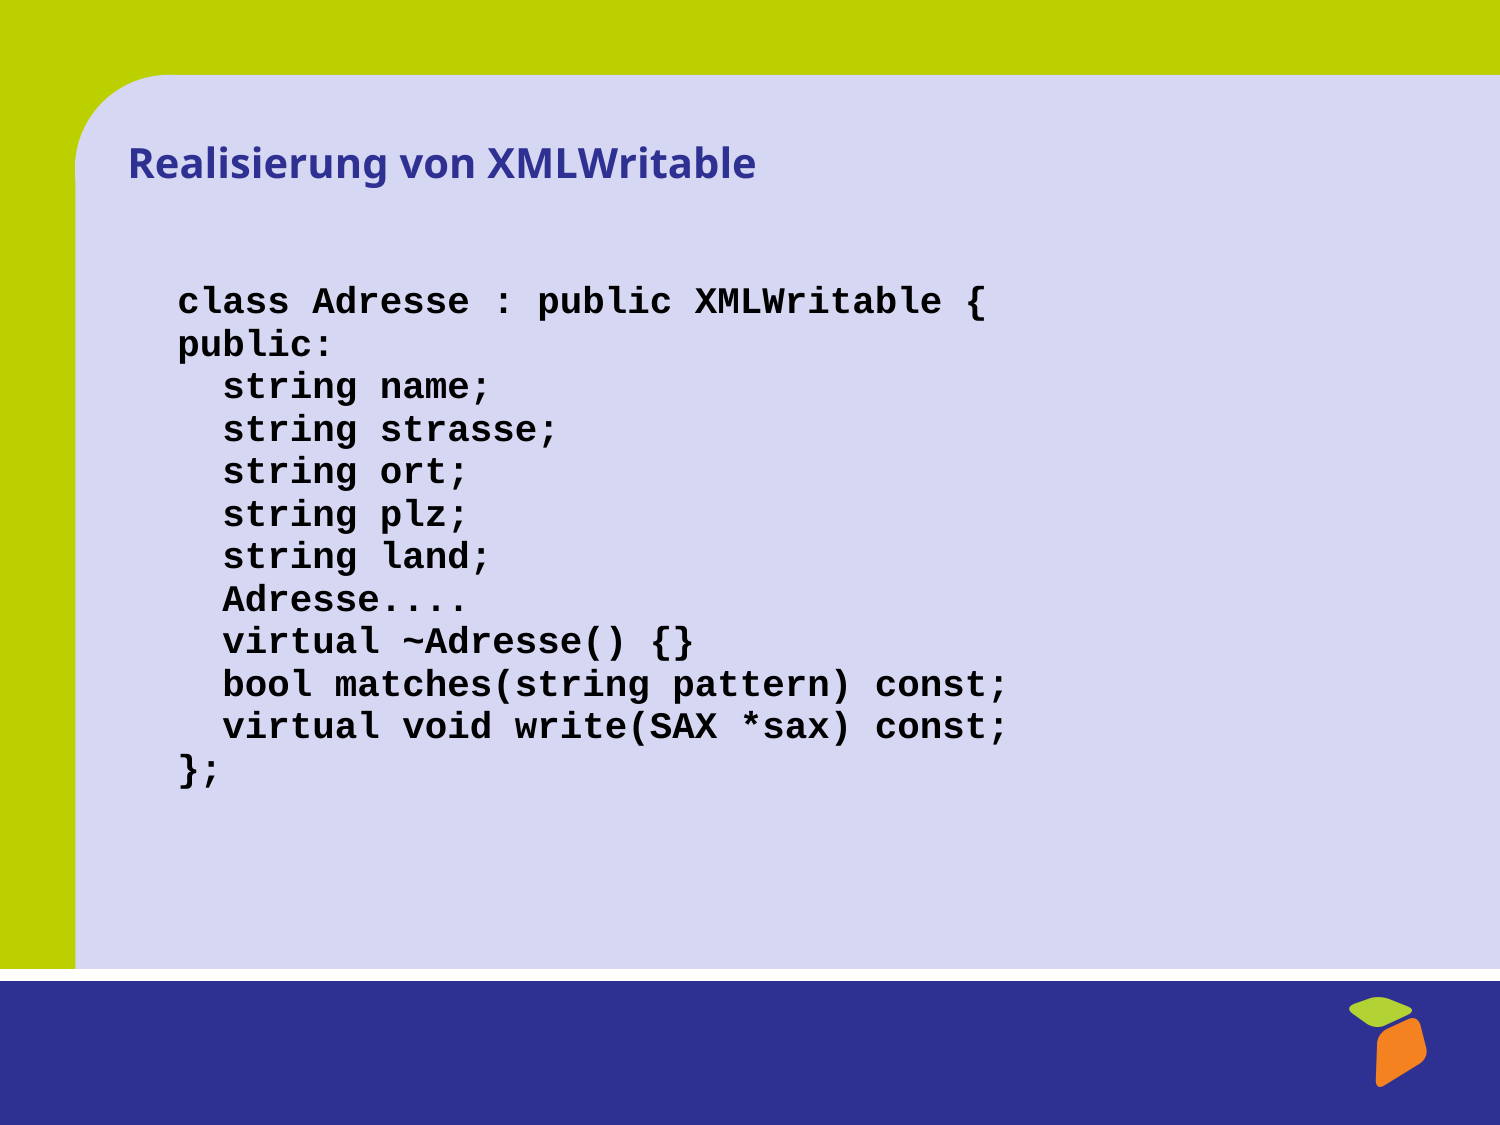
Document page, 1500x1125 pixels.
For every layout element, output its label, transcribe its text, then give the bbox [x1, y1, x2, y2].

text_box class Adresse : public XMLWritable { public: string name; string strasse; string ort; string plz; string land; Adresse.... virtual ~Adresse() {} bool matches(string pattern) const; virtual void write(SAX *sax) const; }; [162, 274, 1413, 844]
picture [0, 981, 1500, 1125]
title Realisierung von XMLWritable [112, 112, 1388, 213]
